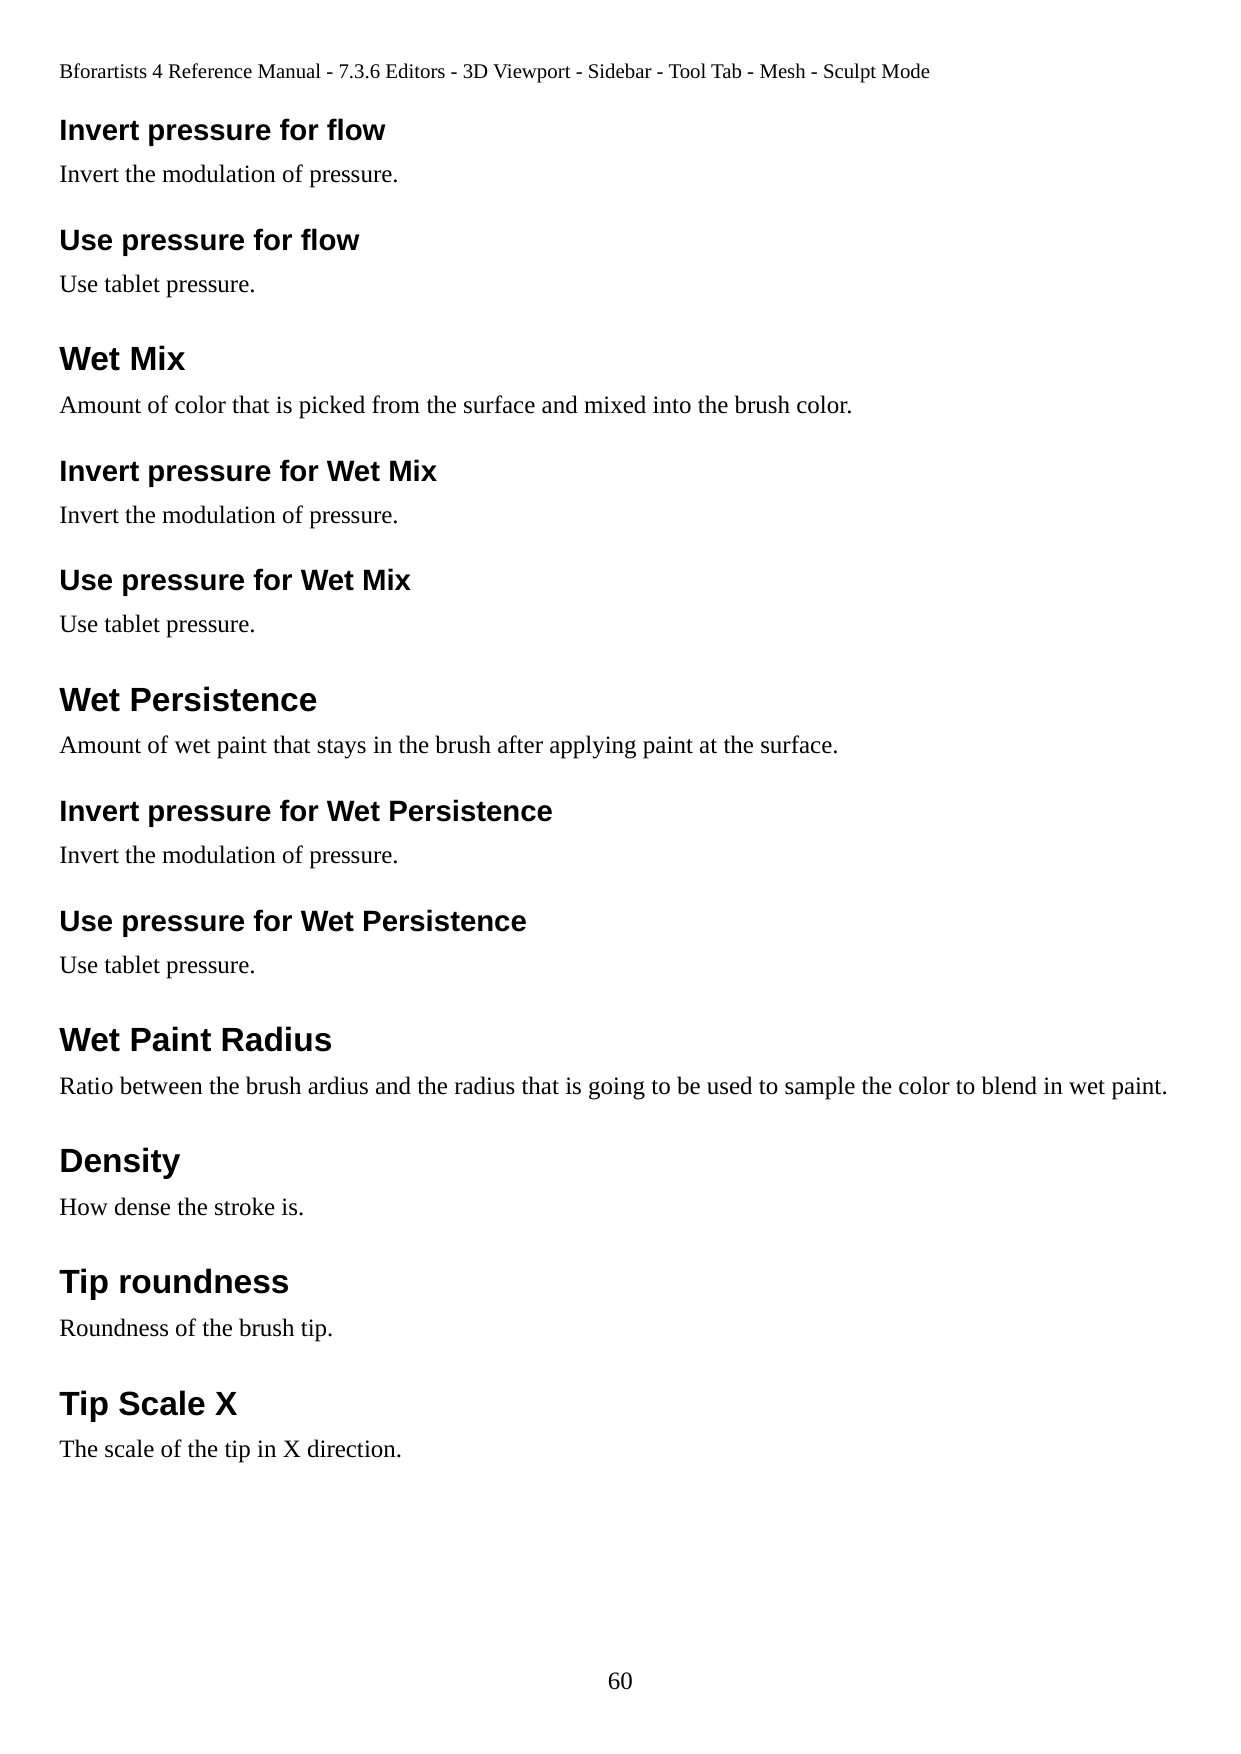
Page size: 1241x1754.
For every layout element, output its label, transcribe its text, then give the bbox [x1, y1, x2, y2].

text Use tablet pressure. [59, 269, 1181, 297]
subtitle Density [59, 1141, 1181, 1180]
text Use tablet pressure. [59, 950, 1181, 979]
subtitle Wet Mix [59, 339, 1181, 377]
subtitle Tip Scale X [59, 1383, 1181, 1422]
text Ratio between the brush ardius and the radius that is going to be used to sample the color to blend in wet paint. [59, 1071, 1181, 1100]
text How dense the stroke is. [59, 1192, 1181, 1221]
text Roundness of the brush tip. [59, 1313, 1181, 1342]
text Amount of color that is picked from the surface and mixed into the brush color. [59, 390, 1181, 418]
subtitle Wet Persistence [59, 679, 1181, 718]
subtitle Invert pressure for Wet Persistence [59, 794, 1181, 828]
subtitle Use pressure for Wet Mix [59, 563, 1181, 597]
text Invert the modulation of pressure. [59, 841, 1181, 869]
subtitle Use pressure for flow [59, 222, 1181, 256]
subtitle Invert pressure for flow [59, 113, 1181, 146]
text Invert the modulation of pressure. [59, 159, 1181, 188]
subtitle Invert pressure for Wet Mix [59, 453, 1181, 487]
text Amount of wet paint that stays in the brush after applying paint at the surface. [59, 731, 1181, 759]
text Use tablet pressure. [59, 609, 1181, 638]
subtitle Wet Paint Radius [59, 1020, 1181, 1059]
text Invert the modulation of pressure. [59, 500, 1181, 528]
subtitle Use pressure for Wet Persistence [59, 904, 1181, 938]
subtitle Tip roundness [59, 1262, 1181, 1301]
text The scale of the tip in X direction. [59, 1434, 1181, 1463]
